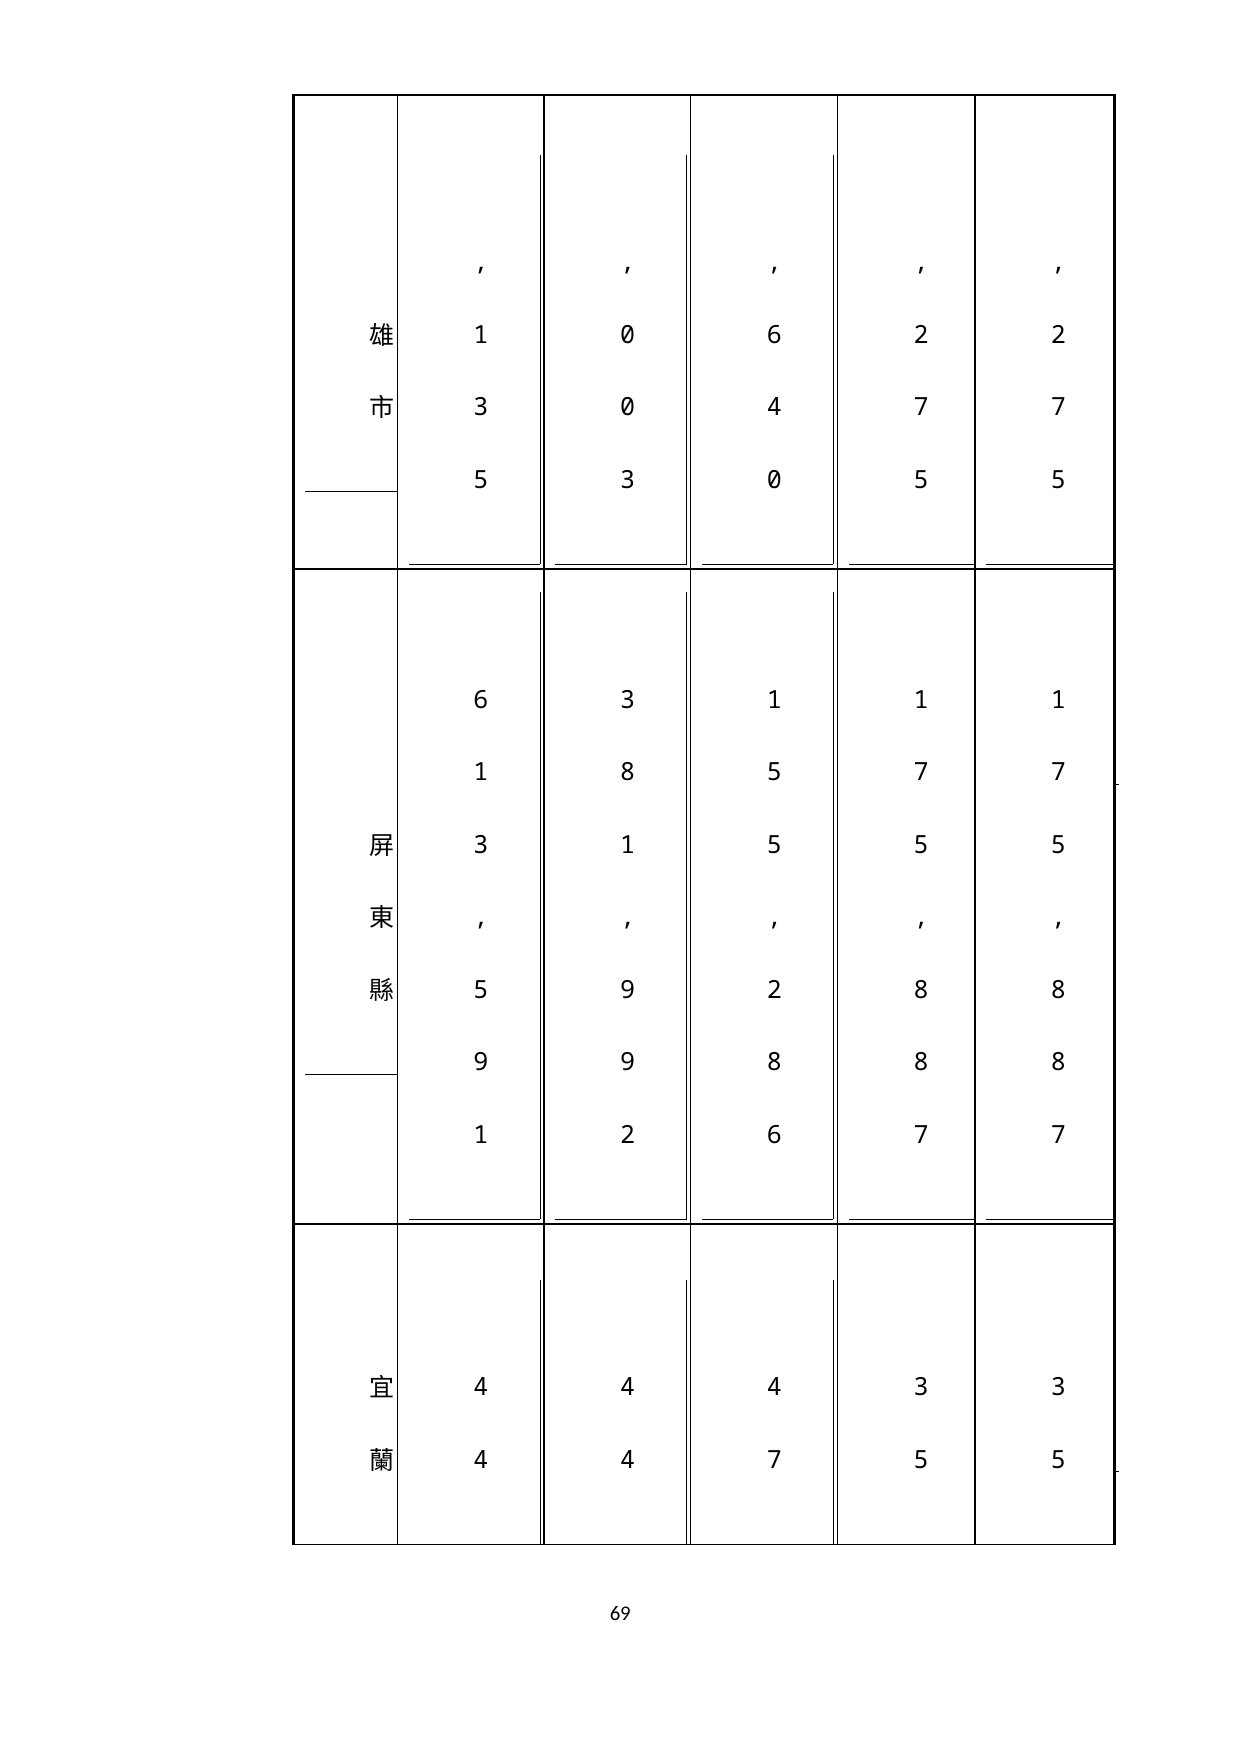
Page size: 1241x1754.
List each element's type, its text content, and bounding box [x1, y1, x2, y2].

table_cell 381,992 [545, 570, 690, 1223]
table_cell 175,887 [838, 570, 974, 1223]
table_cell 155,286 [691, 570, 837, 1223]
table_cell ,135 [398, 96, 543, 568]
table_cell 35 [838, 1225, 974, 1544]
table_cell 44 [398, 1225, 543, 1544]
table_cell 宜蘭 [295, 1225, 397, 1544]
table_cell ,275 [838, 96, 974, 568]
table_cell 35 [976, 1225, 1113, 1544]
table_cell 47 [691, 1225, 837, 1544]
table_cell ,275 [976, 96, 1113, 568]
table_cell ,003 [545, 96, 690, 568]
table_cell 613,591 [398, 570, 543, 1223]
table_cell 屏東縣 [295, 570, 397, 1223]
table_cell 44 [545, 1225, 690, 1544]
table_cell ,640 [691, 96, 837, 568]
table_cell 雄市 [295, 96, 397, 568]
table_cell 175,887 [976, 570, 1113, 1223]
